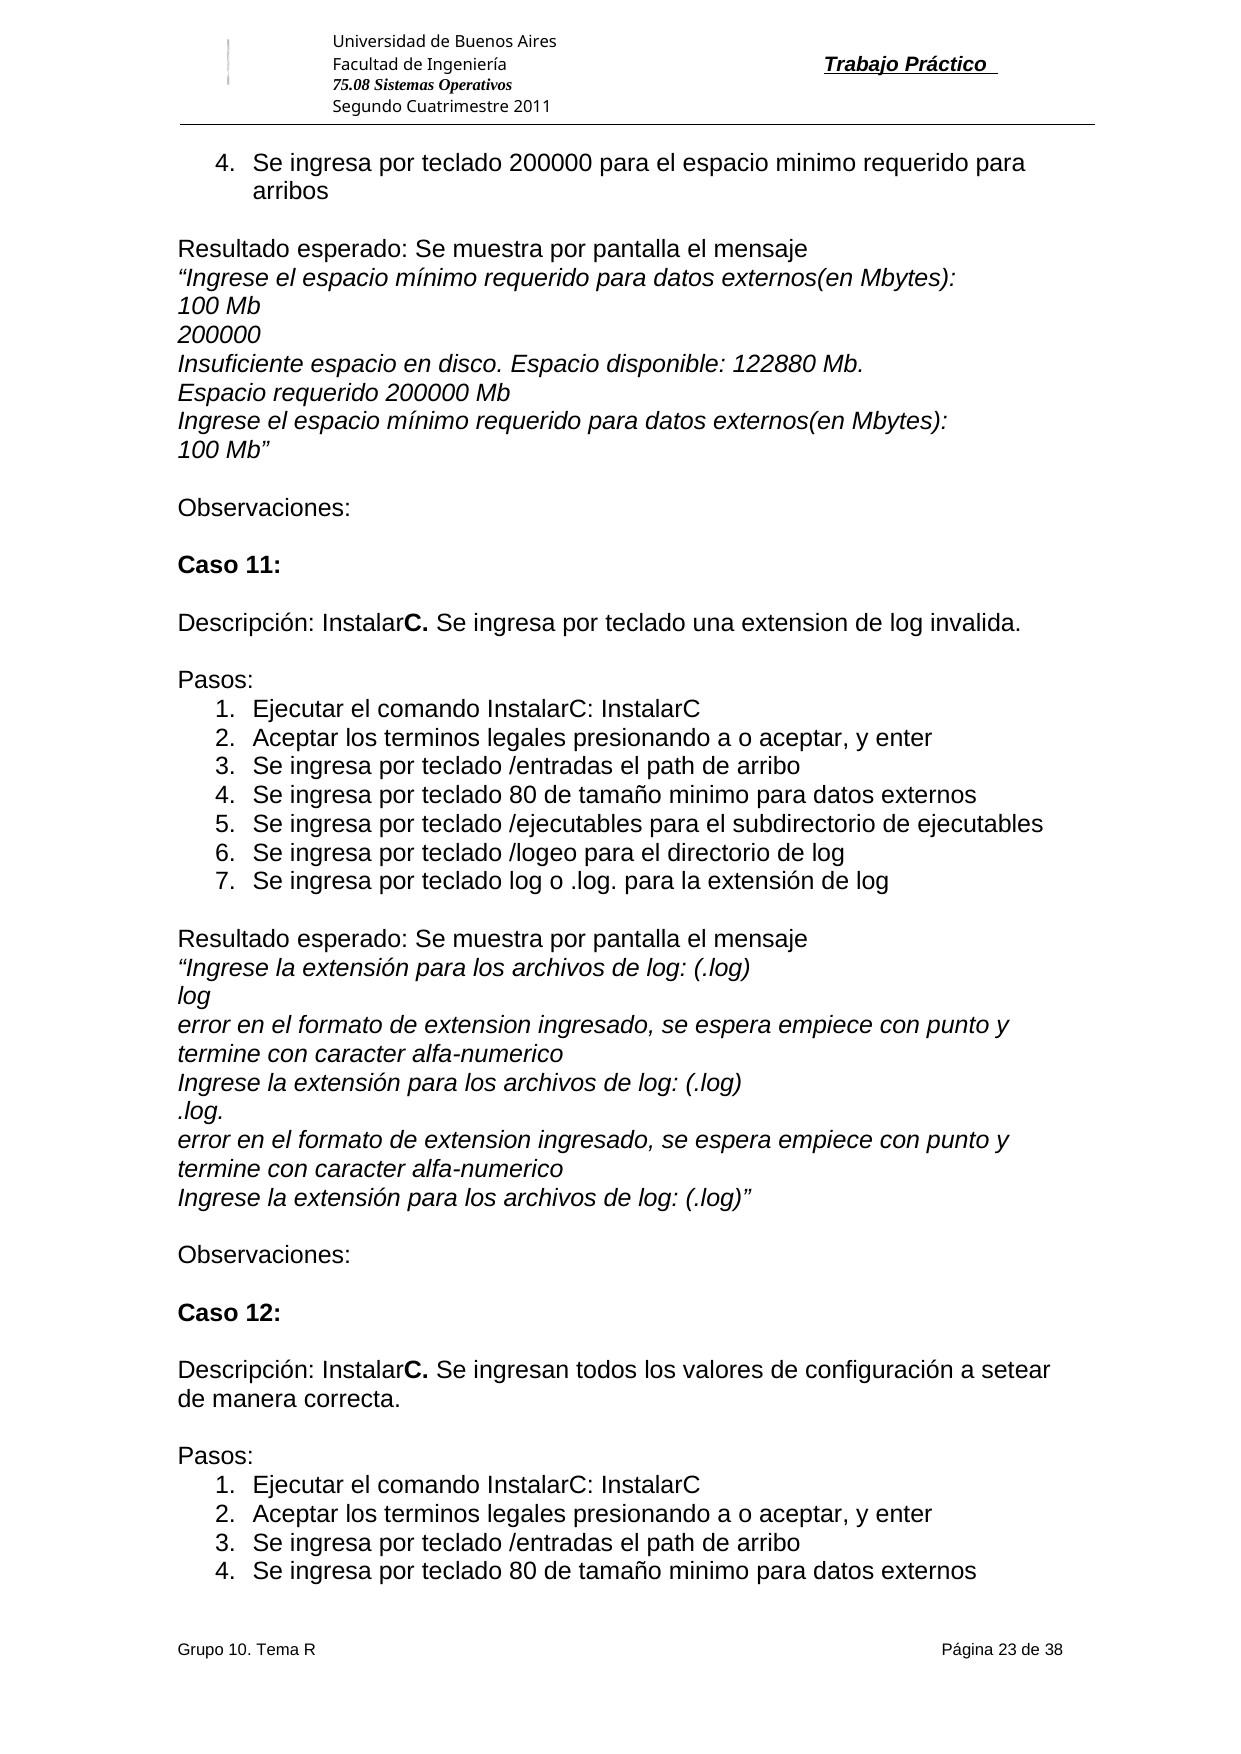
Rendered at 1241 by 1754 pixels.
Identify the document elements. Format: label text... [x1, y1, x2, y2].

list Aceptar los terminos legales presionando a o aceptar, y enter [215, 1499, 1063, 1528]
list Se ingresa por teclado /ejecutables para el subdirectorio de ejecutables [215, 809, 1063, 838]
text Resultado esperado: Se muestra por pantalla el mensaje [177, 234, 1063, 263]
text “Ingrese la extensión para los archivos de log: (.log) [177, 953, 1063, 981]
text Observaciones: [177, 493, 1063, 521]
text 200000 [177, 320, 1063, 349]
text .log. [177, 1096, 1063, 1125]
list Ejecutar el comando InstalarC: InstalarC [215, 1470, 1063, 1499]
text Ingrese la extensión para los archivos de log: (.log) [177, 1068, 1063, 1096]
text Caso 12: [177, 1298, 1063, 1326]
list Se ingresa por teclado 80 de tamaño minimo para datos externos [215, 1556, 1063, 1585]
text error en el formato de extension ingresado, se espera empiece con punto y termine con caracter alfa-numerico [177, 1010, 1063, 1068]
text Espacio requerido 200000 Mb [177, 378, 1063, 406]
text Pasos: [177, 665, 1063, 694]
text 100 Mb [177, 291, 1063, 320]
list Se ingresa por teclado /entradas el path de arribo [215, 751, 1063, 780]
text Descripción: InstalarC. Se ingresa por teclado una extension de log invalida. [177, 608, 1063, 636]
text Ingrese la extensión para los archivos de log: (.log)” [177, 1183, 1063, 1211]
text log [177, 981, 1063, 1010]
text Caso 11: [177, 550, 1063, 579]
text Resultado esperado: Se muestra por pantalla el mensaje [177, 924, 1063, 953]
list Se ingresa por teclado log o .log. para la extensión de log [215, 866, 1063, 895]
text error en el formato de extension ingresado, se espera empiece con punto y termine con caracter alfa-numerico [177, 1125, 1063, 1183]
list Se ingresa por teclado 200000 para el espacio minimo requerido para arribos [215, 148, 1063, 205]
list Se ingresa por teclado /entradas el path de arribo [215, 1528, 1063, 1556]
text 100 Mb” [177, 435, 1063, 464]
text Descripción: InstalarC. Se ingresan todos los valores de configuración a setear de manera correcta. [177, 1355, 1063, 1413]
text Pasos: [177, 1441, 1063, 1470]
text “Ingrese el espacio mínimo requerido para datos externos(en Mbytes): [177, 263, 1063, 291]
text Insuficiente espacio en disco. Espacio disponible: 122880 Mb. [177, 349, 1063, 378]
list Se ingresa por teclado 80 de tamaño minimo para datos externos [215, 780, 1063, 809]
list Ejecutar el comando InstalarC: InstalarC [215, 694, 1063, 723]
text Ingrese el espacio mínimo requerido para datos externos(en Mbytes): [177, 406, 1063, 435]
text Observaciones: [177, 1240, 1063, 1269]
list Se ingresa por teclado /logeo para el directorio de log [215, 838, 1063, 866]
list Aceptar los terminos legales presionando a o aceptar, y enter [215, 723, 1063, 751]
